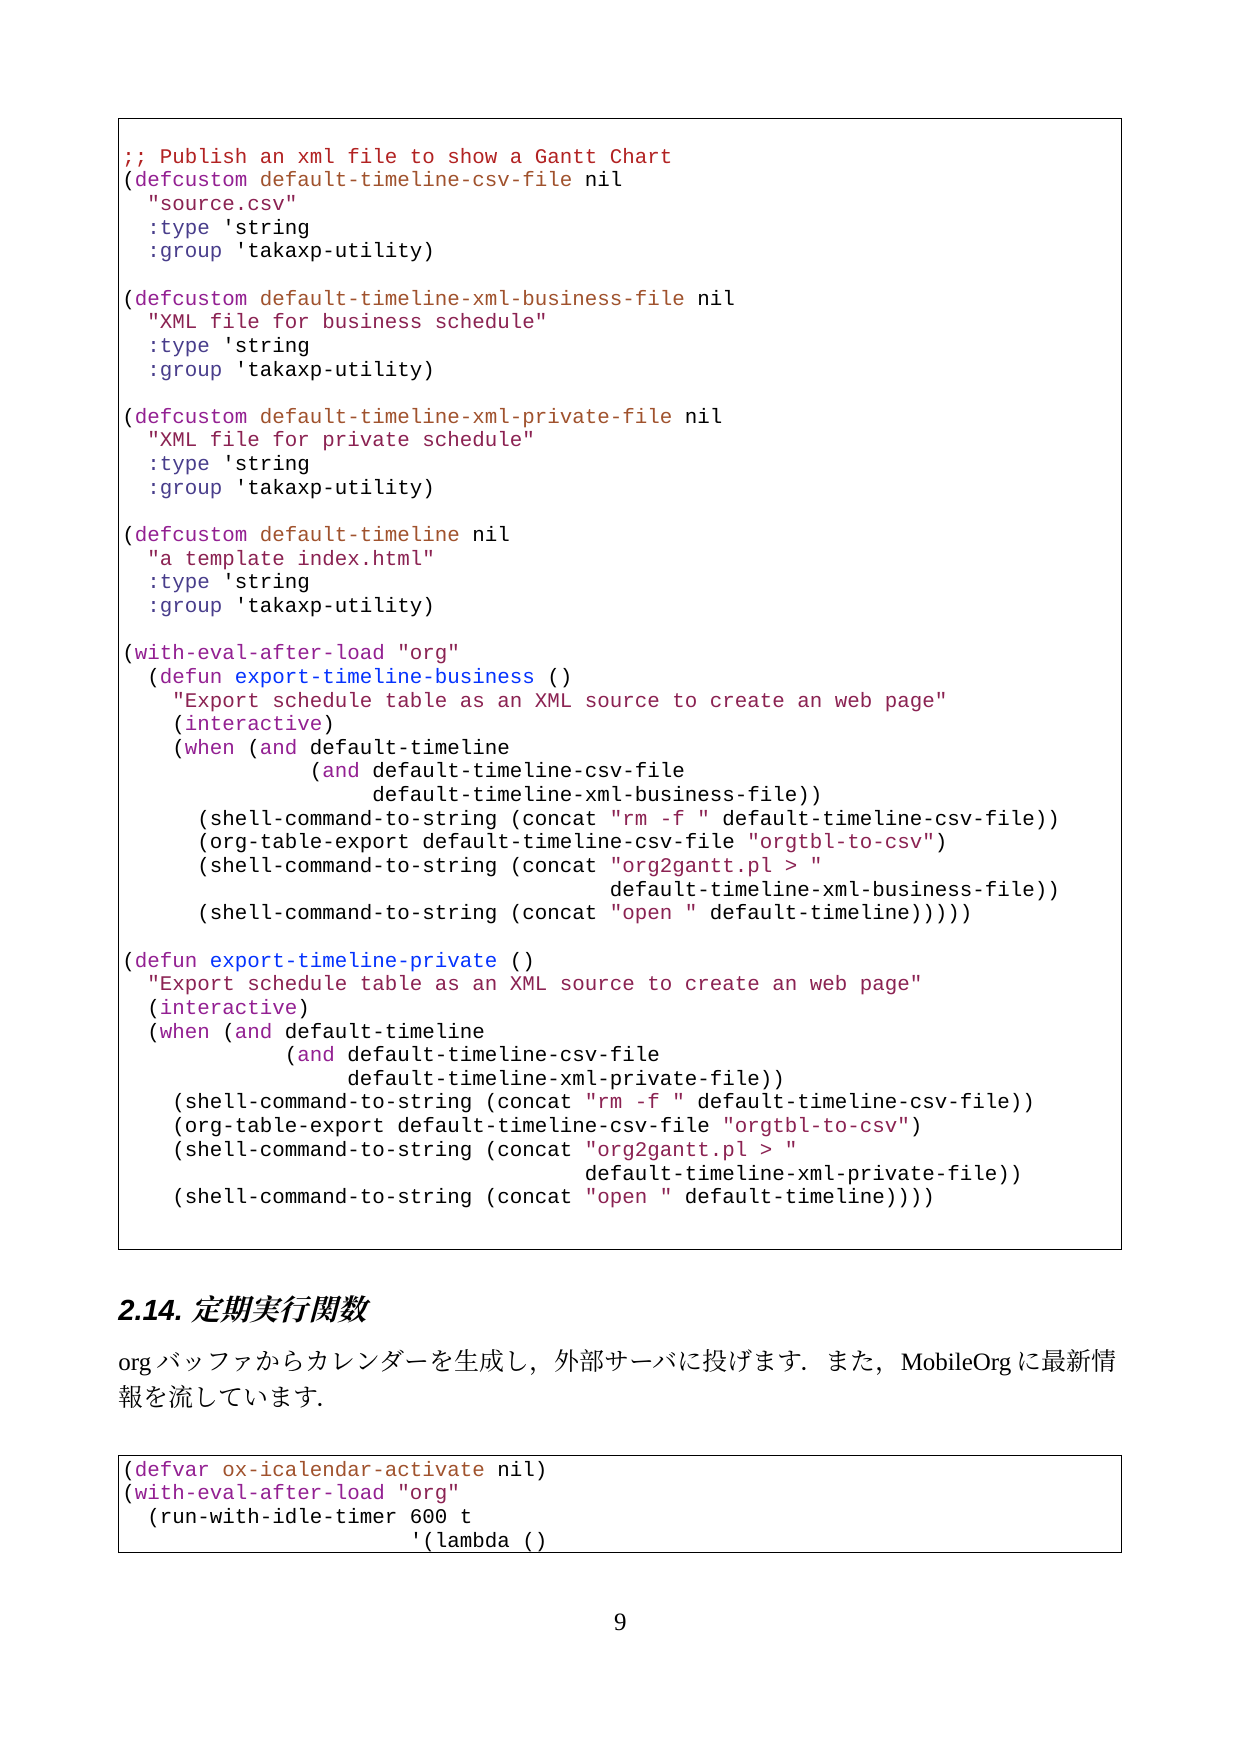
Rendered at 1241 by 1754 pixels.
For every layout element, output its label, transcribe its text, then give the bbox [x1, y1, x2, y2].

text (and default-timeline-csv-file [119, 1040, 1121, 1064]
text (interactive) [119, 709, 1121, 733]
text (and default-timeline-csv-file [119, 757, 1121, 780]
text (shell-command-to-string (concat "rm -f " default-timeline-csv-file)) [119, 804, 1121, 827]
text (defcustom default-timeline-xml-private-file nil [119, 402, 1121, 426]
text (shell-command-to-string (concat "open " default-timeline))))) [119, 898, 1121, 922]
text (defcustom default-timeline-xml-business-file nil [119, 284, 1121, 307]
text orgバッファからカレンダーを生成し，外部サーバに投げます．また，MobileOrgに最新情報を流しています． [118, 1342, 1122, 1442]
text (defcustom default-timeline nil [119, 520, 1121, 544]
text "Export schedule table as an XML source to create an web page" [119, 969, 1121, 993]
text (org-table-export default-timeline-csv-file "orgtbl-to-csv") [119, 1111, 1121, 1135]
text :type 'string [119, 567, 1121, 591]
text "XML file for business schedule" [119, 307, 1121, 331]
text (interactive) [119, 993, 1121, 1017]
text :type 'string [119, 449, 1121, 473]
text default-timeline-xml-private-file)) [119, 1064, 1121, 1088]
text (shell-command-to-string (concat "org2gantt.pl > " [119, 1135, 1121, 1158]
subtitle 定期実行関数 [118, 1287, 1122, 1329]
text :group 'takaxp-utility) [119, 591, 1121, 615]
text "XML file for private schedule" [119, 426, 1121, 449]
text default-timeline-xml-private-file)) [119, 1158, 1121, 1182]
text "Export schedule table as an XML source to create an web page" [119, 686, 1121, 709]
text '(lambda () [119, 1526, 1121, 1552]
text "a template index.html" [119, 544, 1121, 567]
text (defvar ox-icalendar-activate nil) [119, 1456, 1121, 1478]
text default-timeline-xml-business-file)) [119, 780, 1121, 804]
text (when (and default-timeline [119, 733, 1121, 757]
text (shell-command-to-string (concat "rm -f " default-timeline-csv-file)) [119, 1088, 1121, 1111]
text (run-with-idle-timer 600 t [119, 1502, 1121, 1526]
text (defun export-timeline-private () [119, 946, 1121, 969]
text :type 'string [119, 213, 1121, 236]
text (defun export-timeline-business () [119, 662, 1121, 686]
text default-timeline-xml-business-file)) [119, 875, 1121, 898]
text (shell-command-to-string (concat "org2gantt.pl > " [119, 851, 1121, 875]
text :group 'takaxp-utility) [119, 236, 1121, 260]
text ;; Publish an xml file to show a Gantt Chart [119, 142, 1121, 165]
text :group 'takaxp-utility) [119, 354, 1121, 378]
text "source.csv" [119, 189, 1121, 213]
text :group 'takaxp-utility) [119, 473, 1121, 496]
text :type 'string [119, 331, 1121, 354]
text (with-eval-after-load "org" [119, 638, 1121, 662]
text (shell-command-to-string (concat "open " default-timeline)))) [119, 1182, 1121, 1210]
text (with-eval-after-load "org" [119, 1478, 1121, 1502]
text (org-table-export default-timeline-csv-file "orgtbl-to-csv") [119, 827, 1121, 851]
text (defcustom default-timeline-csv-file nil [119, 165, 1121, 189]
text (when (and default-timeline [119, 1017, 1121, 1040]
